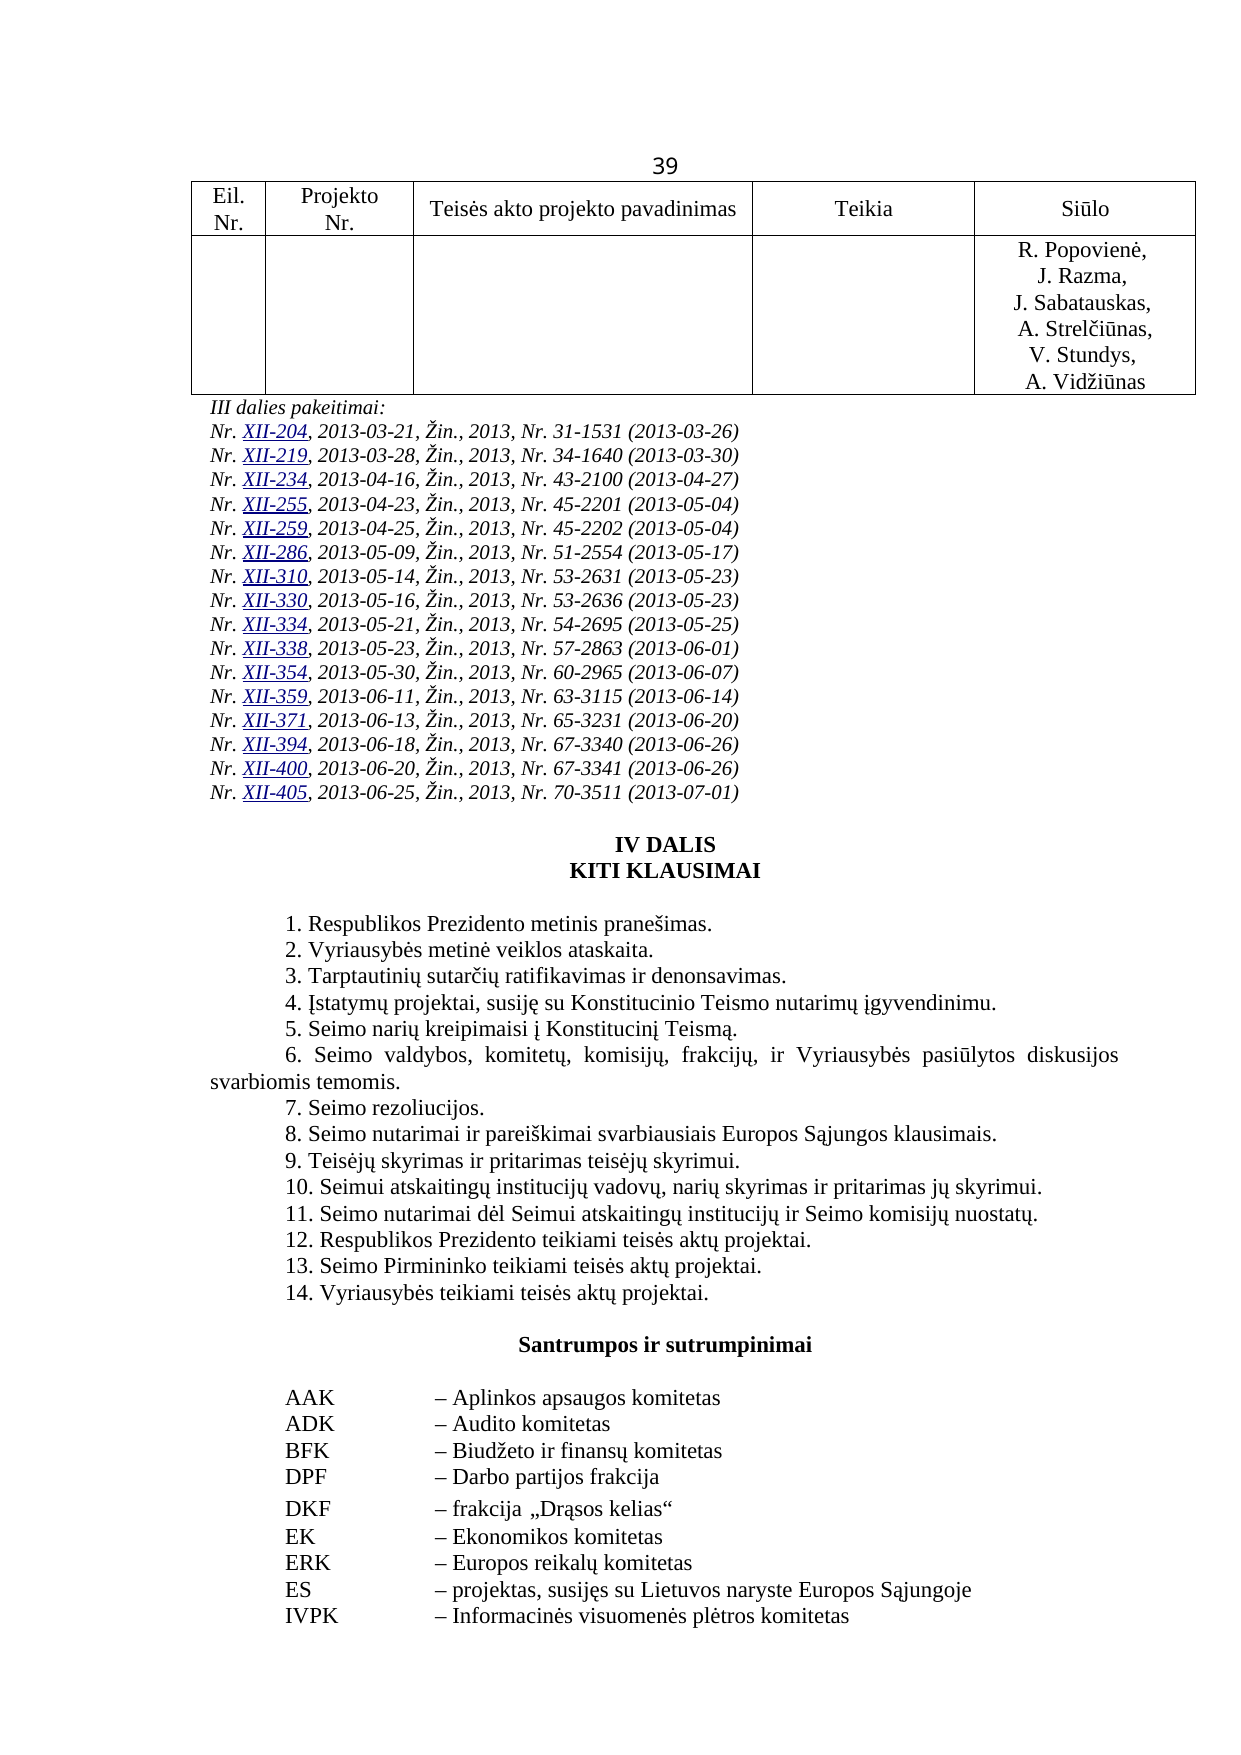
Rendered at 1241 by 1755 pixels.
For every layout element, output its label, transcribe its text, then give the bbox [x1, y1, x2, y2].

text Nr. XII-400, 2013-06-20, Žin., 2013, Nr. 67-3341 (2013-06-26) [210, 756, 1120, 780]
table_cell R. Popovienė, J. Razma, J. Sabatauskas, A. Strelčiūnas, V. Stundys, A. Vidžiūnas [975, 236, 1195, 394]
subtitle III dalies pakeitimai: [210, 395, 1120, 419]
text Nr. XII-371, 2013-06-13, Žin., 2013, Nr. 65-3231 (2013-06-20) [210, 708, 1120, 732]
text 5. Seimo narių kreipimaisi į Konstitucinį Teismą. [210, 1015, 1120, 1041]
text ERK – Europos reikalų komitetas [210, 1549, 1120, 1576]
text 6. Seimo valdybos, komitetų, komisijų, frakcijų, ir Vyriausybės pasiūlytos diskusijos svarbiomis temomis. [210, 1041, 1120, 1094]
text DKF – frakcija „Drąsos kelias“ [210, 1489, 1120, 1523]
text 2. Vyriausybės metinė veiklos ataskaita. [210, 936, 1120, 962]
text ADK – Audito komitetas [210, 1410, 1120, 1437]
text BFK – Biudžeto ir finansų komitetas [210, 1437, 1120, 1463]
text EK – Ekonomikos komitetas [210, 1523, 1120, 1549]
text Nr. XII-219, 2013-03-28, Žin., 2013, Nr. 34-1640 (2013-03-30) [210, 443, 1120, 467]
table_header Teisės akto projekto pavadinimas [414, 182, 752, 235]
text Nr. XII-259, 2013-04-25, Žin., 2013, Nr. 45-2202 (2013-05-04) [210, 516, 1120, 539]
text 11. Seimo nutarimai dėl Seimui atskaitingų institucijų ir Seimo komisijų nuostatų. [210, 1199, 1120, 1226]
subtitle Santrumpos ir sutrumpinimai [210, 1331, 1120, 1358]
text IVPK – Informacinės visuomenės plėtros komitetas [210, 1602, 1120, 1628]
table_cell [753, 236, 974, 394]
text 1. Respublikos Prezidento metinis pranešimas. [210, 910, 1120, 936]
text Nr. XII-330, 2013-05-16, Žin., 2013, Nr. 53-2636 (2013-05-23) [210, 588, 1120, 612]
table_header Eil. Nr. [192, 182, 265, 235]
text Nr. XII-204, 2013-03-21, Žin., 2013, Nr. 31-1531 (2013-03-26) [210, 419, 1120, 443]
text 12. Respublikos Prezidento teikiami teisės aktų projektai. [210, 1226, 1120, 1252]
table_header Teikia [753, 182, 974, 235]
text 10. Seimui atskaitingų institucijų vadovų, narių skyrimas ir pritarimas jų skyrimui. [210, 1173, 1120, 1199]
text Nr. XII-394, 2013-06-18, Žin., 2013, Nr. 67-3340 (2013-06-26) [210, 732, 1120, 756]
text Nr. XII-310, 2013-05-14, Žin., 2013, Nr. 53-2631 (2013-05-23) [210, 564, 1120, 588]
text DPF – Darbo partijos frakcija [210, 1463, 1120, 1489]
text 14. Vyriausybės teikiami teisės aktų projektai. [210, 1279, 1120, 1305]
text Nr. XII-334, 2013-05-21, Žin., 2013, Nr. 54-2695 (2013-05-25) [210, 612, 1120, 636]
table_header Projekto Nr. [266, 182, 413, 235]
table_header Siūlo [975, 182, 1195, 235]
text Nr. XII-255, 2013-04-23, Žin., 2013, Nr. 45-2201 (2013-05-04) [210, 491, 1120, 516]
table_cell [266, 236, 413, 394]
text Nr. XII-234, 2013-04-16, Žin., 2013, Nr. 43-2100 (2013-04-27) [210, 467, 1120, 491]
table_cell [414, 236, 752, 394]
text 3. Tarptautinių sutarčių ratifikavimas ir denonsavimas. [210, 962, 1120, 989]
text 9. Teisėjų skyrimas ir pritarimas teisėjų skyrimui. [210, 1147, 1120, 1173]
text 8. Seimo nutarimai ir pareiškimai svarbiausiais Europos Sąjungos klausimais. [210, 1121, 1120, 1147]
subtitle Kiti klausimai [210, 857, 1120, 883]
text Nr. XII-359, 2013-06-11, Žin., 2013, Nr. 63-3115 (2013-06-14) [210, 684, 1120, 708]
table_cell [192, 236, 265, 394]
text Nr. XII-354, 2013-05-30, Žin., 2013, Nr. 60-2965 (2013-06-07) [210, 660, 1120, 684]
text Nr. XII-405, 2013-06-25, Žin., 2013, Nr. 70-3511 (2013-07-01) [210, 780, 1120, 804]
text 4. Įstatymų projektai, susiję su Konstitucinio Teismo nutarimų įgyvendinimu. [210, 989, 1120, 1015]
subtitle IV DALIS [210, 831, 1120, 857]
text Nr. XII-338, 2013-05-23, Žin., 2013, Nr. 57-2863 (2013-06-01) [210, 636, 1120, 660]
text 13. Seimo Pirmininko teikiami teisės aktų projektai. [210, 1252, 1120, 1279]
text Nr. XII-286, 2013-05-09, Žin., 2013, Nr. 51-2554 (2013-05-17) [210, 539, 1120, 564]
text AAK – Aplinkos apsaugos komitetas [210, 1384, 1120, 1410]
text 7. Seimo rezoliucijos. [210, 1094, 1120, 1121]
text ES – projektas, susijęs su Lietuvos naryste Europos Sąjungoje [210, 1576, 1120, 1602]
